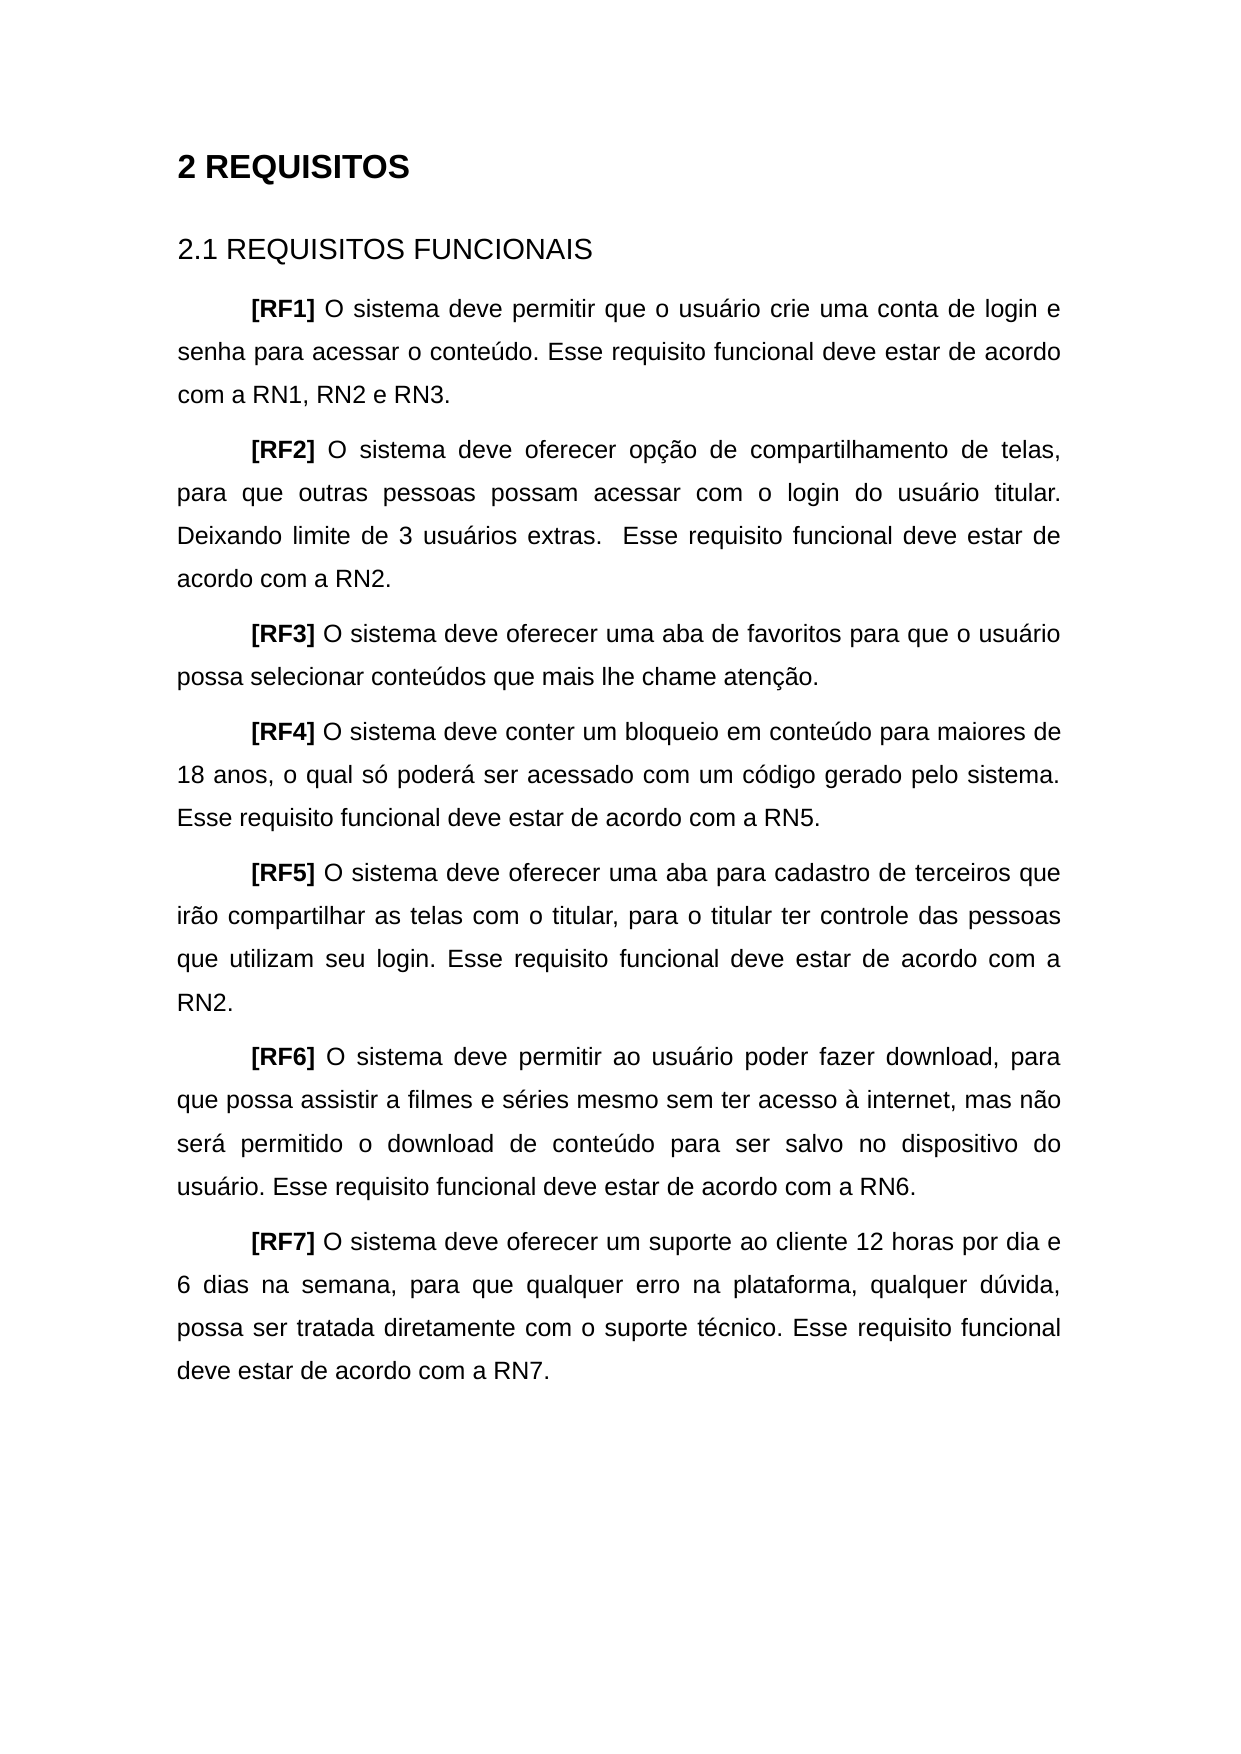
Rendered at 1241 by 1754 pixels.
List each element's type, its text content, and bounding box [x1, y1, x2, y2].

text [RF7] O sistema deve oferecer um suporte ao cliente 12 horas por dia e 6 dias na semana, para que qualquer erro na plataforma, qualquer dúvida, possa ser tratada diretamente com o suporte técnico. Esse requisito funcional deve estar de acordo com a RN7. [177, 1226, 1062, 1384]
subtitle 2 REQUISITOS [177, 148, 1063, 186]
text [RF3] O sistema deve oferecer uma aba de favoritos para que o usuário possa selecionar conteúdos que mais lhe chame atenção. [177, 619, 1062, 691]
subtitle 2.1 REQUISITOS FUNCIONAIS [177, 232, 1063, 265]
text [RF6] O sistema deve permitir ao usuário poder fazer download, para que possa assistir a filmes e séries mesmo sem ter acesso à internet, mas não será permitido o download de conteúdo para ser salvo no dispositivo do usuário. Esse requisito funcional deve estar de acordo com a RN6. [177, 1042, 1062, 1200]
text [RF4] O sistema deve conter um bloqueio em conteúdo para maiores de 18 anos, o qual só poderá ser acessado com um código gerado pelo sistema. Esse requisito funcional deve estar de acordo com a RN5. [177, 717, 1062, 832]
text [RF2] O sistema deve oferecer opção de compartilhamento de telas, para que outras pessoas possam acessar com o login do usuário titular. Deixando limite de 3 usuários extras. Esse requisito funcional deve estar de acordo com a RN2. [177, 435, 1062, 593]
text [RF5] O sistema deve oferecer uma aba para cadastro de terceiros que irão compartilhar as telas com o titular, para o titular ter controle das pessoas que utilizam seu login. Esse requisito funcional deve estar de acordo com a RN2. [177, 858, 1062, 1016]
text [RF1] O sistema deve permitir que o usuário crie uma conta de login e senha para acessar o conteúdo. Esse requisito funcional deve estar de acordo com a RN1, RN2 e RN3. [177, 294, 1062, 409]
